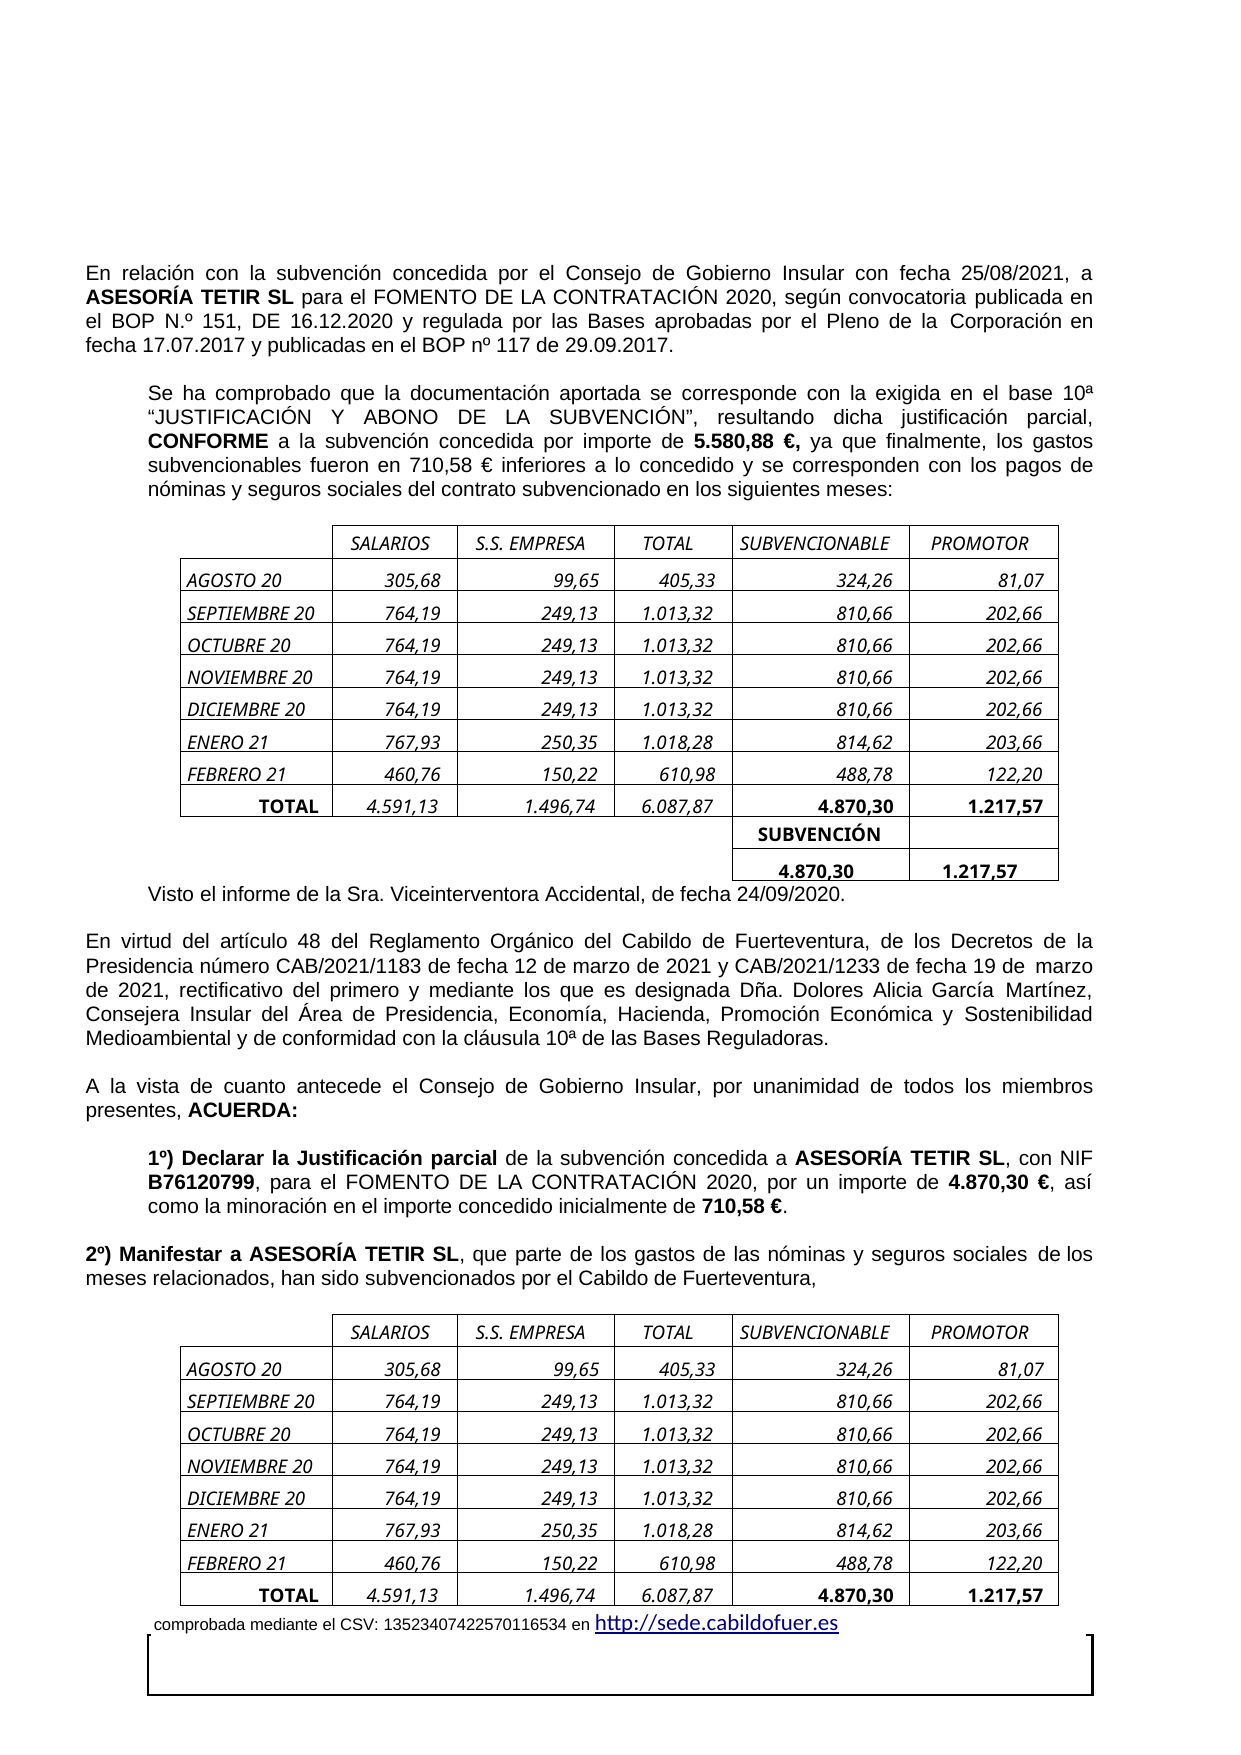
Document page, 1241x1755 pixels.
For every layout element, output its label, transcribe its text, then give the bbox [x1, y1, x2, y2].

table_cell 767,93 [333, 720, 457, 751]
table_cell SUBVENCIÓN [733, 817, 909, 848]
table_cell 1.217,57 [910, 785, 1058, 816]
table_cell 814,62 [733, 720, 909, 751]
table_cell TOTAL [181, 785, 332, 816]
table_cell 764,19 [333, 591, 457, 622]
table_cell 1.013,32 [615, 688, 732, 719]
table_cell 610,98 [615, 752, 732, 783]
table_header S.S. EMPRESA [458, 1315, 614, 1346]
table_cell 1.496,74 [458, 1573, 614, 1604]
table_cell AGOSTO 20 [181, 559, 332, 590]
table_cell 810,66 [733, 1476, 909, 1508]
table_header S.S. EMPRESA [458, 526, 614, 557]
table_cell 1.013,32 [615, 623, 732, 654]
table_cell 1.217,57 [910, 849, 1058, 880]
table_cell 610,98 [615, 1541, 732, 1572]
table_cell 460,76 [333, 1541, 457, 1572]
table_cell 122,20 [910, 752, 1058, 783]
table_cell [180, 817, 732, 880]
table_cell 4.870,30 [733, 849, 909, 880]
table_cell 150,22 [458, 752, 614, 783]
table_cell 764,19 [333, 655, 457, 687]
table_cell 249,13 [458, 1444, 614, 1475]
table_cell 1.013,32 [615, 1380, 732, 1411]
table_cell 202,66 [910, 655, 1058, 687]
table_header SUBVENCIONABLE [733, 1315, 909, 1346]
text En relación con la subvención concedida por el Consejo de Gobierno Insular con fecha 25/08/2021, a ASESORÍA TETIR SL para el FOMENTO DE LA CONTRATACIÓN 2020, según convocatoria publicada en el BOP N.º 151, DE 16.12.2020 y regulada por las Bases aprobadas por el Pleno de la Corporación en fecha 17.07.2017 y publicadas en el BOP nº 117 de 29.09.2017. [85, 260, 1093, 357]
table_cell 1.018,28 [615, 720, 732, 751]
table_cell 202,66 [910, 688, 1058, 719]
table_cell SEPTIEMBRE 20 [181, 1380, 332, 1411]
table_cell AGOSTO 20 [181, 1347, 332, 1378]
table_cell 764,19 [333, 1476, 457, 1508]
table_cell 810,66 [733, 1412, 909, 1443]
table_header [180, 525, 332, 557]
table_header SALARIOS [333, 526, 457, 557]
table_cell 810,66 [733, 591, 909, 622]
table_cell SEPTIEMBRE 20 [181, 591, 332, 622]
table_cell 764,19 [333, 688, 457, 719]
table_cell 810,66 [733, 655, 909, 687]
table_cell OCTUBRE 20 [181, 623, 332, 654]
table_cell 764,19 [333, 1412, 457, 1443]
table_cell 764,19 [333, 623, 457, 654]
table_cell 249,13 [458, 655, 614, 687]
table_header [180, 1314, 332, 1346]
table_cell NOVIEMBRE 20 [181, 655, 332, 687]
table_cell 249,13 [458, 591, 614, 622]
table_cell 1.013,32 [615, 1476, 732, 1508]
table_cell ENERO 21 [181, 1509, 332, 1540]
table_header SALARIOS [333, 1315, 457, 1346]
text En virtud del artículo 48 del Reglamento Orgánico del Cabildo de Fuerteventura, de los Decretos de la Presidencia número CAB/2021/1183 de fecha 12 de marzo de 2021 y CAB/2021/1233 de fecha 19 de marzo de 2021, rectificativo del primero y mediante los que es designada Dña. Dolores Alicia García Martínez, Consejera Insular del Área de Presidencia, Economía, Hacienda, Promoción Económica y Sostenibilidad Medioambiental y de conformidad con la cláusula 10ª de las Bases Reguladoras. [85, 929, 1093, 1050]
table_cell 305,68 [333, 559, 457, 590]
table_cell 99,65 [458, 559, 614, 590]
table_cell 249,13 [458, 1380, 614, 1411]
table_cell 250,35 [458, 720, 614, 751]
text Visto el informe de la Sra. Viceinterventora Accidental, de fecha 24/09/2020. [148, 881, 1107, 905]
table_cell 203,66 [910, 720, 1058, 751]
table_cell 1.018,28 [615, 1509, 732, 1540]
table_cell 305,68 [333, 1347, 457, 1378]
table_cell 4.591,13 [333, 785, 457, 816]
table_header SUBVENCIONABLE [733, 526, 909, 557]
text Se ha comprobado que la documentación aportada se corresponde con la exigida en el base 10ª “JUSTIFICACIÓN Y ABONO DE LA SUBVENCIÓN”, resultando dicha justificación parcial, CONFORME a la subvención concedida por importe de 5.580,88 €, ya que finalmente, los gastos subvencionables fueron en 710,58 € inferiores a lo concedido y se corresponden con los pagos de nóminas y seguros sociales del contrato subvencionado en los siguientes meses: [148, 381, 1093, 501]
table_cell 488,78 [733, 752, 909, 783]
table_cell 1.013,32 [615, 591, 732, 622]
table_cell 1.496,74 [458, 785, 614, 816]
text 2º) Manifestar a ASESORÍA TETIR SL, que parte de los gastos de las nóminas y seguros sociales de los meses relacionados, han sido subvencionados por el Cabildo de Fuerteventura, [85, 1242, 1093, 1290]
table_cell 202,66 [910, 623, 1058, 654]
table_cell 1.013,32 [615, 1412, 732, 1443]
table_cell 324,26 [733, 1347, 909, 1378]
table_cell DICIEMBRE 20 [181, 1476, 332, 1508]
table_cell 405,33 [615, 559, 732, 590]
table_cell 1.013,32 [615, 655, 732, 687]
table_cell OCTUBRE 20 [181, 1412, 332, 1443]
table_cell 249,13 [458, 688, 614, 719]
table_cell 764,19 [333, 1444, 457, 1475]
table_cell [910, 817, 1058, 848]
table_cell 202,66 [910, 591, 1058, 622]
table_cell 810,66 [733, 1380, 909, 1411]
table_cell 810,66 [733, 623, 909, 654]
table_cell ENERO 21 [181, 720, 332, 751]
table_header PROMOTOR [910, 526, 1058, 557]
table_cell 202,66 [910, 1444, 1058, 1475]
table_cell 4.591,13 [333, 1573, 457, 1604]
table_cell 81,07 [910, 559, 1058, 590]
text 1º) Declarar la Justificación parcial de la subvención concedida a ASESORÍA TETIR SL, con NIF B76120799, para el FOMENTO DE LA CONTRATACIÓN 2020, por un importe de 4.870,30 €, así como la minoración en el importe concedido inicialmente de 710,58 €. [148, 1146, 1093, 1218]
table_cell 81,07 [910, 1347, 1058, 1378]
table_cell 6.087,87 [615, 1573, 732, 1604]
table_cell 150,22 [458, 1541, 614, 1572]
table_cell 1.013,32 [615, 1444, 732, 1475]
table_cell FEBRERO 21 [181, 752, 332, 783]
table_cell 249,13 [458, 1476, 614, 1508]
table_cell FEBRERO 21 [181, 1541, 332, 1572]
table_cell 764,19 [333, 1380, 457, 1411]
table_header TOTAL [615, 526, 732, 557]
text A la vista de cuanto antecede el Consejo de Gobierno Insular, por unanimidad de todos los miembros presentes, ACUERDA: [85, 1074, 1093, 1122]
table_cell 6.087,87 [615, 785, 732, 816]
table_cell TOTAL [181, 1573, 332, 1604]
table_cell 810,66 [733, 1444, 909, 1475]
table_cell 250,35 [458, 1509, 614, 1540]
table_cell 324,26 [733, 559, 909, 590]
table_cell 1.217,57 [910, 1573, 1058, 1604]
table_cell DICIEMBRE 20 [181, 688, 332, 719]
table_cell 767,93 [333, 1509, 457, 1540]
table_cell 249,13 [458, 623, 614, 654]
table_cell 202,66 [910, 1476, 1058, 1508]
table_header TOTAL [615, 1315, 732, 1346]
table_cell 203,66 [910, 1509, 1058, 1540]
table_cell 460,76 [333, 752, 457, 783]
table_cell 810,66 [733, 688, 909, 719]
table_cell 202,66 [910, 1380, 1058, 1411]
table_cell 4.870,30 [733, 1573, 909, 1604]
table_cell 405,33 [615, 1347, 732, 1378]
table_header PROMOTOR [910, 1315, 1058, 1346]
table_cell 249,13 [458, 1412, 614, 1443]
table_cell 4.870,30 [733, 785, 909, 816]
table_cell 202,66 [910, 1412, 1058, 1443]
table_cell 488,78 [733, 1541, 909, 1572]
table_cell 99,65 [458, 1347, 614, 1378]
table_cell 814,62 [733, 1509, 909, 1540]
table_cell 122,20 [910, 1541, 1058, 1572]
table_cell NOVIEMBRE 20 [181, 1444, 332, 1475]
